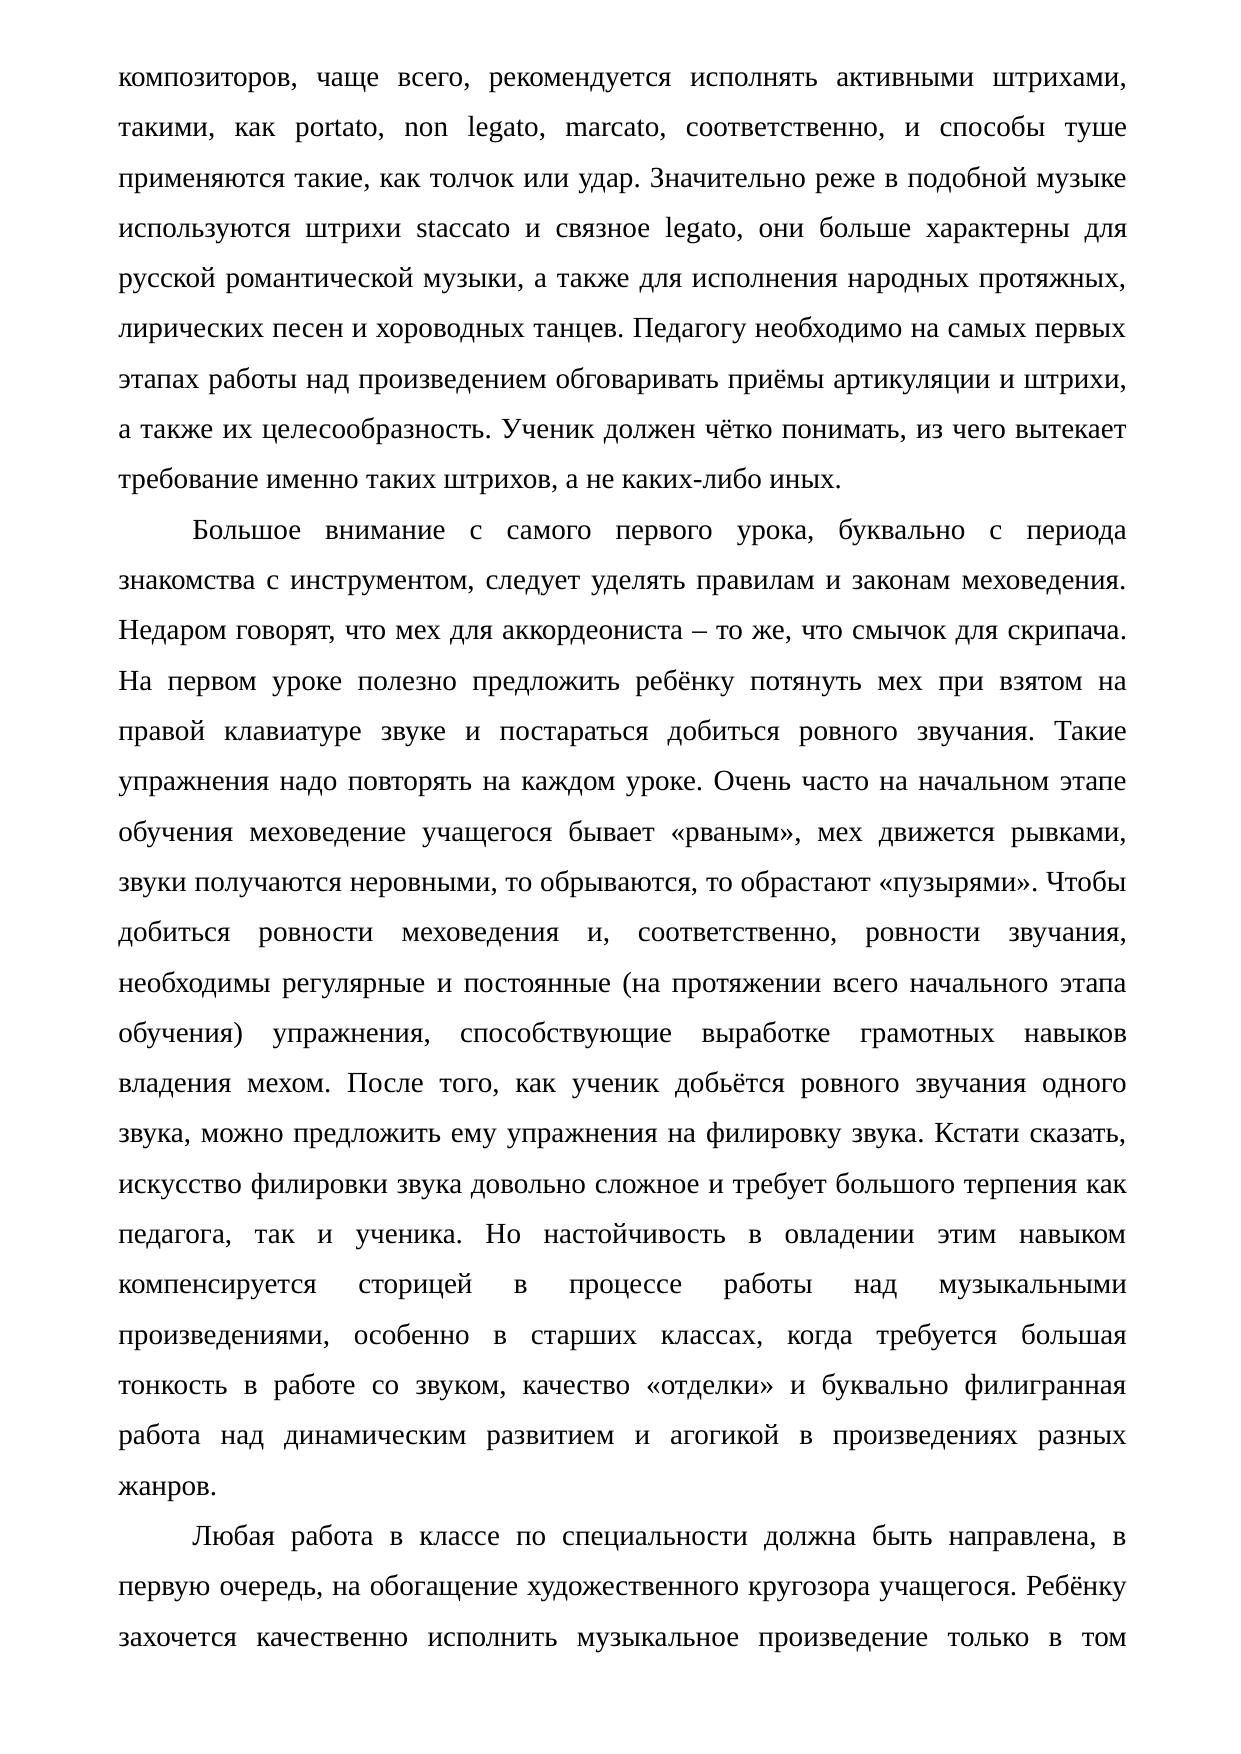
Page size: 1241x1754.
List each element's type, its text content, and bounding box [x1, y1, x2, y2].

text Любая работа в классе по специальности должна быть направлена, в первую очередь, на обогащение художественного кругозора учащегося. Ребёнку захочется качественно исполнить музыкальное произведение только в том [118, 1518, 1128, 1652]
text композиторов, чаще всего, рекомендуется исполнять активными штрихами, такими, как portato, non legato, marcato, соответственно, и способы туше применяются такие, как толчок или удар. Значительно реже в подобной музыке используются штрихи staccato и связное legato, они больше характерны для русской романтической музыки, а также для исполнения народных протяжных, лирических песен и хороводных танцев. Педагогу необходимо на самых первых этапах работы над произведением обговаривать приёмы артикуляции и штрихи, а также их целесообразность. Ученик должен чётко понимать, из чего вытекает требование именно таких штрихов, а не каких-либо иных. [118, 59, 1128, 495]
text Большое внимание с самого первого урока, буквально с периода знакомства с инструментом, следует уделять правилам и законам меховедения. Недаром говорят, что мех для аккордеониста – то же, что смычок для скрипача. На первом уроке полезно предложить ребёнку потянуть мех при взятом на правой клавиатуре звуке и постараться добиться ровного звучания. Такие упражнения надо повторять на каждом уроке. Очень часто на начальном этапе обучения меховедение учащегося бывает «рваным», мех движется рывками, звуки получаются неровными, то обрываются, то обрастают «пузырями». Чтобы добиться ровности меховедения и, соответственно, ровности звучания, необходимы регулярные и постоянные (на протяжении всего начального этапа обучения) упражнения, способствующие выработке грамотных навыков владения мехом. После того, как ученик добьётся ровного звучания одного звука, можно предложить ему упражнения на филировку звука. Кстати сказать, искусство филировки звука довольно сложное и требует большого терпения как педагога, так и ученика. Но настойчивость в овладении этим навыком компенсируется сторицей в процессе работы над музыкальными произведениями, особенно в старших классах, когда требуется большая тонкость в работе со звуком, качество «отделки» и буквально филигранная работа над динамическим развитием и агогикой в произведениях разных жанров. [118, 512, 1128, 1501]
